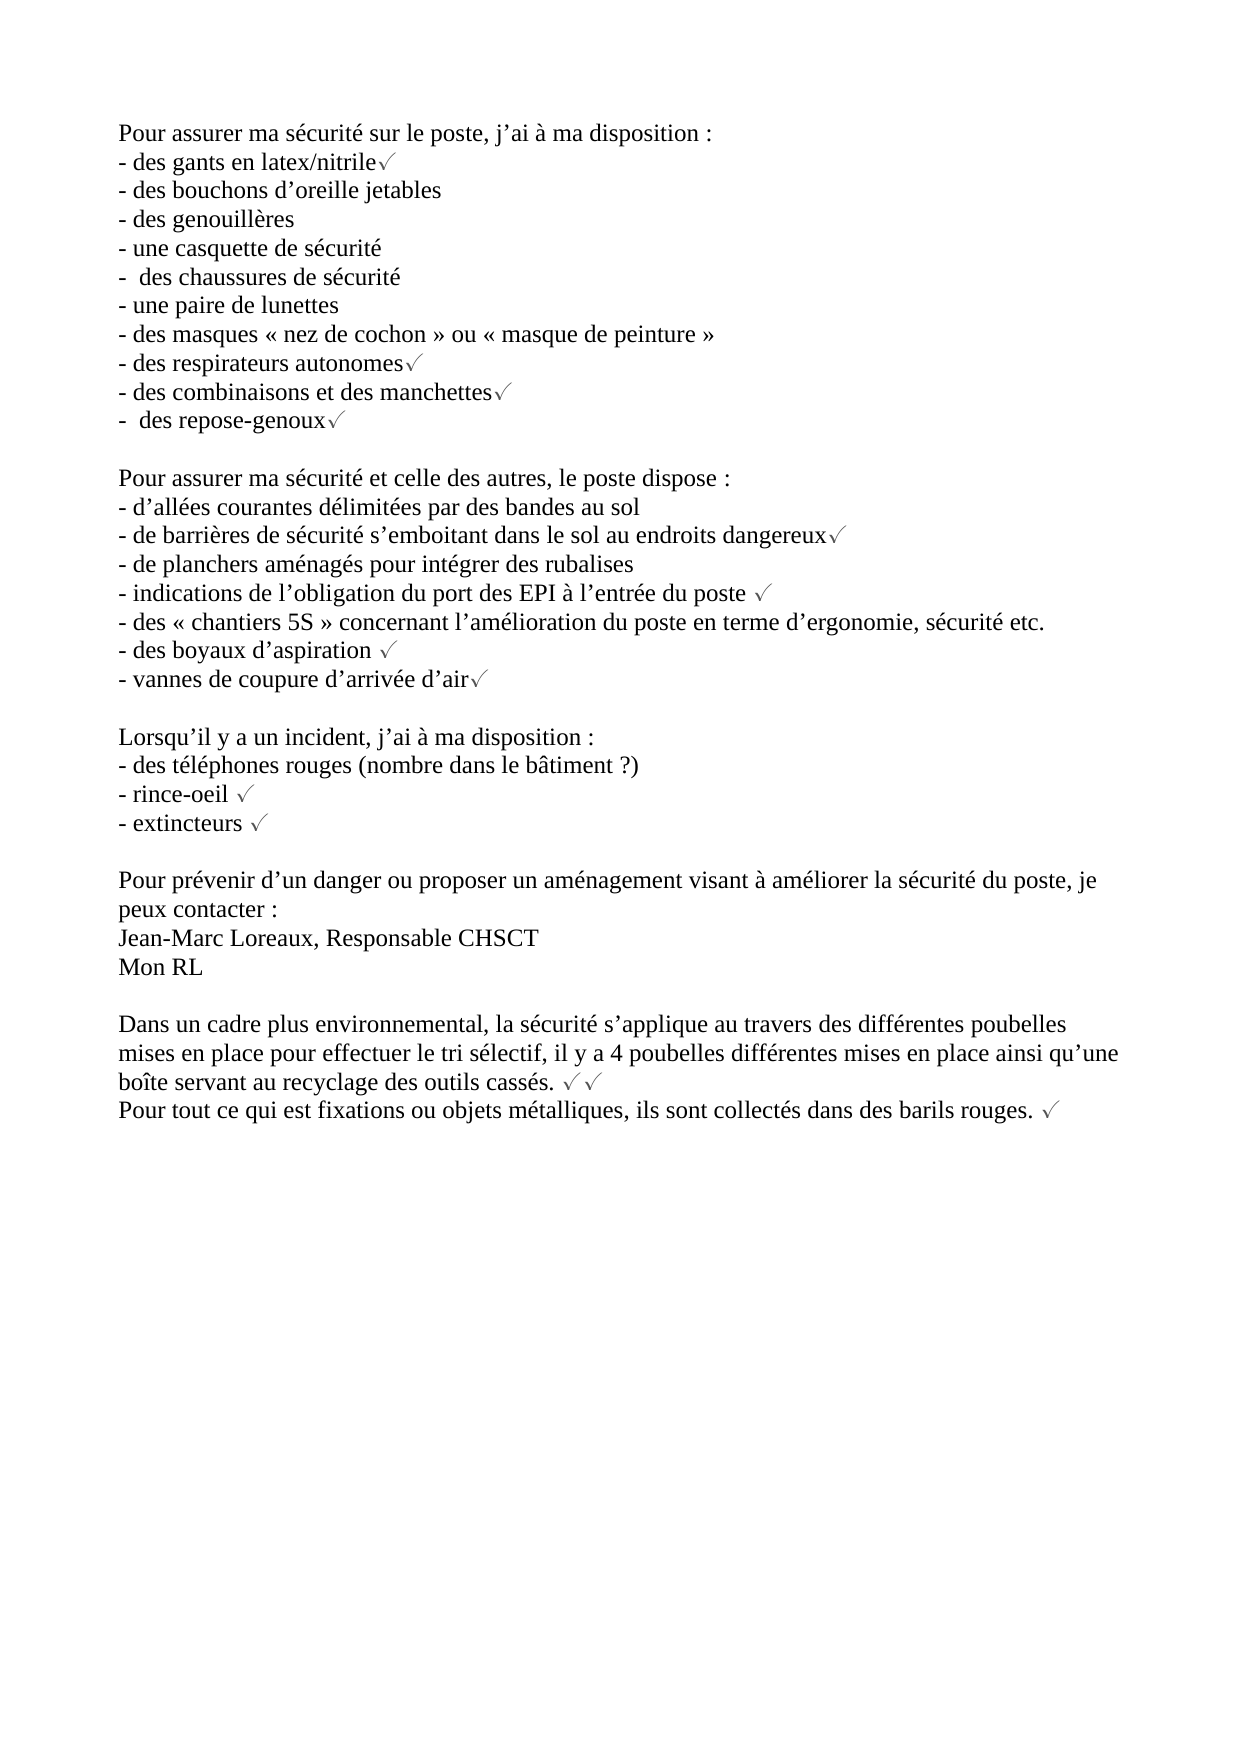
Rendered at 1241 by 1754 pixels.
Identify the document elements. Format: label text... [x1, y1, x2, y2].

text - des genouillères [118, 204, 1122, 233]
text - une casquette de sécurité [118, 233, 1122, 262]
text - indications de l’obligation du port des EPI à l’entrée du poste ✓ [118, 578, 1122, 607]
text Lorsqu’il y a un incident, j’ai à ma disposition : [118, 722, 1122, 751]
text - des combinaisons et des manchettes✓ [118, 377, 1122, 406]
text - des boyaux d’aspiration ✓ [118, 636, 1122, 664]
text - des bouchons d’oreille jetables [118, 176, 1122, 204]
text Dans un cadre plus environnemental, la sécurité s’applique au travers des différentes poubelles mises en place pour effectuer le tri sélectif, il y a 4 poubelles différentes mises en place ainsi qu’une boîte servant au recyclage des outils cassés. ✓✓ [118, 1009, 1122, 1096]
text - des téléphones rouges (nombre dans le bâtiment ?) [118, 751, 1122, 779]
text Jean-Marc Loreaux, Responsable CHSCT [118, 923, 1122, 952]
text - de barrières de sécurité s’emboitant dans le sol au endroits dangereux✓ [118, 521, 1122, 549]
text - des masques « nez de cochon » ou « masque de peinture » [118, 319, 1122, 348]
text - des chaussures de sécurité [118, 262, 1122, 291]
text - des respirateurs autonomes✓ [118, 348, 1122, 377]
text - vannes de coupure d’arrivée d’air✓ [118, 664, 1122, 693]
text - extincteurs ✓ [118, 808, 1122, 837]
text - des « chantiers 5S » concernant l’amélioration du poste en terme d’ergonomie, sécurité etc. [118, 607, 1122, 636]
text - de planchers aménagés pour intégrer des rubalises [118, 549, 1122, 578]
text Pour prévenir d’un danger ou proposer un aménagement visant à améliorer la sécurité du poste, je peux contacter : [118, 866, 1122, 923]
text - des repose-genoux✓ [118, 406, 1122, 434]
text Mon RL [118, 952, 1122, 981]
text Pour assurer ma sécurité et celle des autres, le poste dispose : [118, 463, 1122, 492]
text - des gants en latex/nitrile✓ [118, 147, 1122, 176]
text - d’allées courantes délimitées par des bandes au sol [118, 492, 1122, 521]
text Pour assurer ma sécurité sur le poste, j’ai à ma disposition : [118, 118, 1122, 147]
text Pour tout ce qui est fixations ou objets métalliques, ils sont collectés dans des barils rouges. ✓ [118, 1096, 1122, 1124]
text - rince-oeil ✓ [118, 779, 1122, 808]
text - une paire de lunettes [118, 291, 1122, 319]
